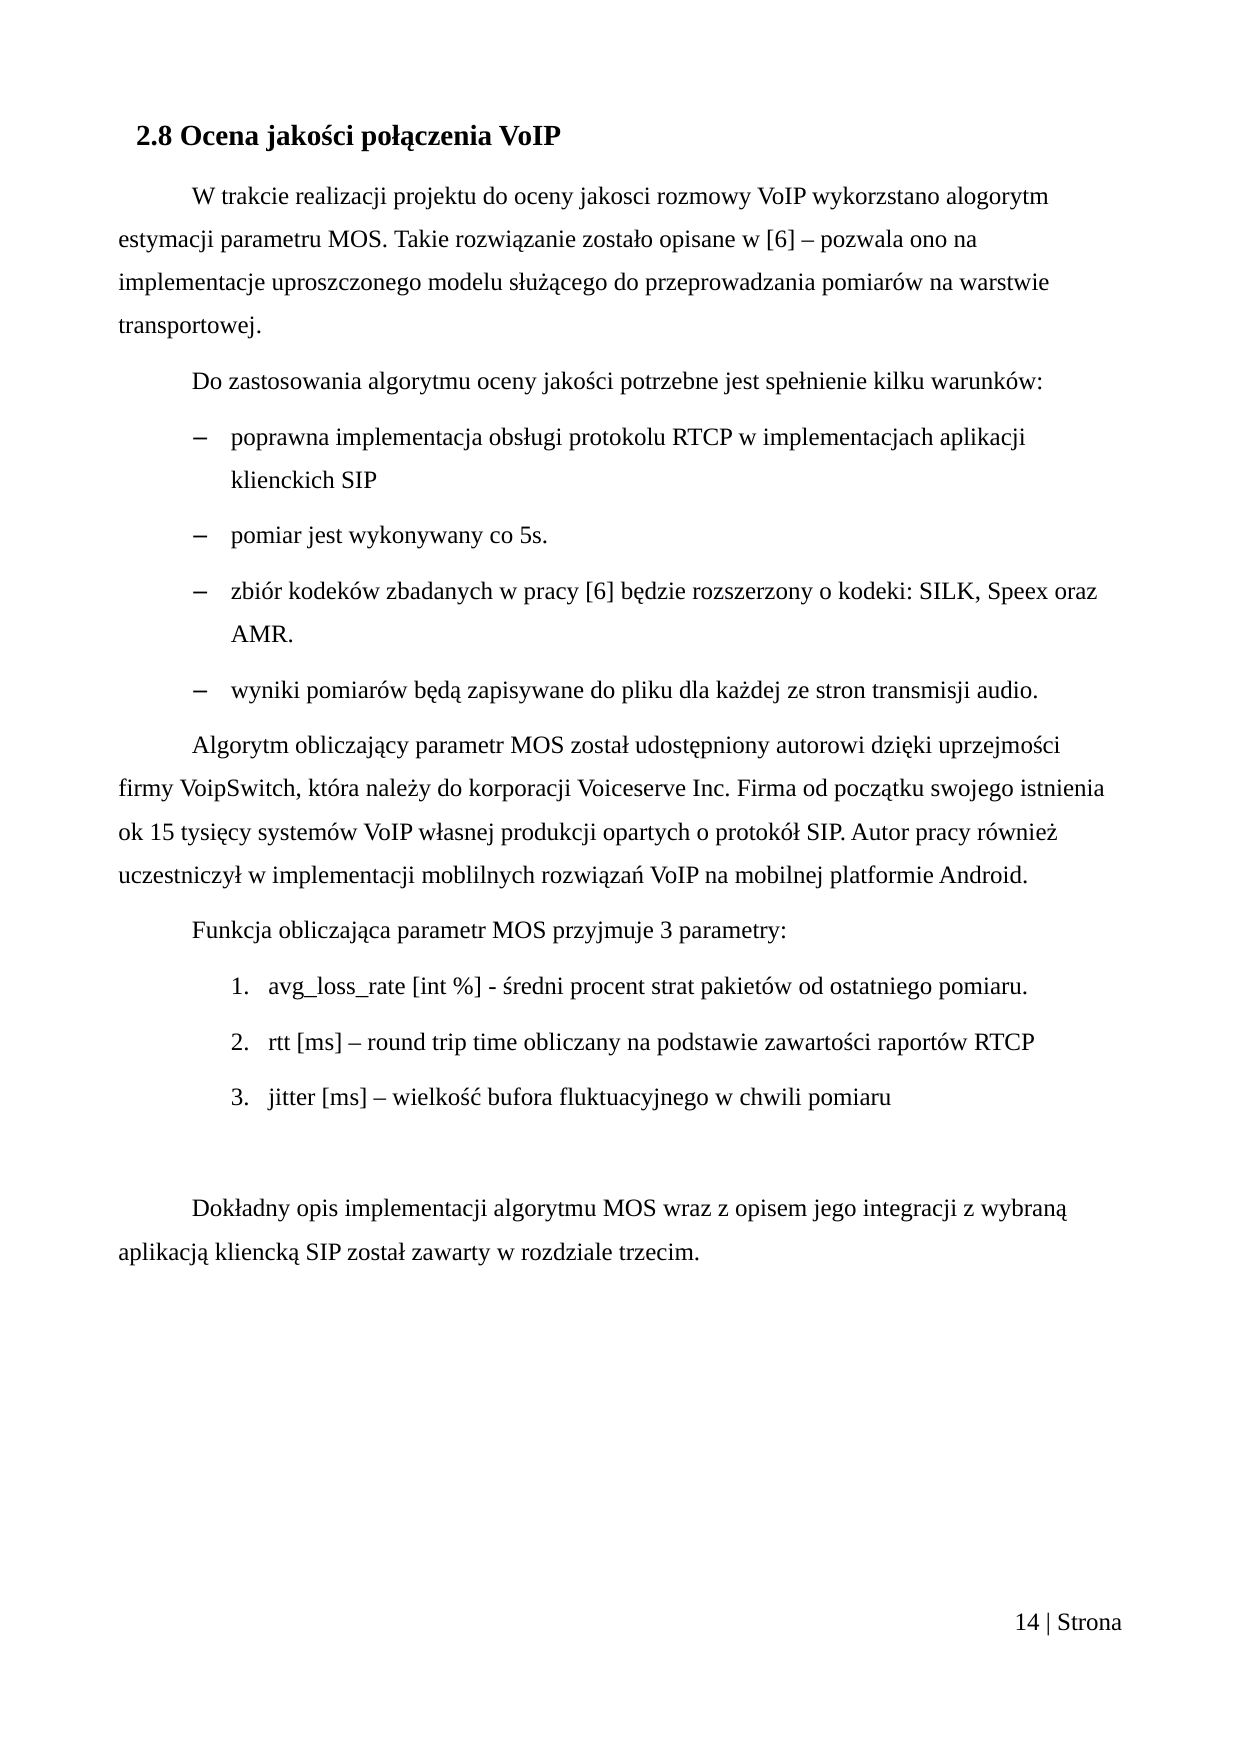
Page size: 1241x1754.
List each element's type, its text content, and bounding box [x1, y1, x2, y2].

text Funkcja obliczająca parametr MOS przyjmuje 3 parametry: [118, 915, 1122, 944]
text W trakcie realizacji projektu do oceny jakosci rozmowy VoIP wykorzstano alogorytm estymacji parametru MOS. Takie rozwiązanie zostało opisane w [6] – pozwala ono na implementacje uproszczonego modelu służącego do przeprowadzania pomiarów na warstwie transportowej. [118, 181, 1122, 339]
text Algorytm obliczający parametr MOS został udostępniony autorowi dzięki uprzejmości firmy VoipSwitch, która należy do korporacji Voiceserve Inc. Firma od początku swojego istnienia ok 15 tysięcy systemów VoIP własnej produkcji opartych o protokół SIP. Autor pracy również uczestniczył w implementacji moblilnych rozwiązań VoIP na mobilnej platformie Android. [118, 730, 1122, 888]
list pomiar jest wykonywany co 5s. [193, 520, 1122, 549]
text Do zastosowania algorytmu oceny jakości potrzebne jest spełnienie kilku warunków: [118, 366, 1122, 395]
list avg_loss_rate [int %] - średni procent strat pakietów od ostatniego pomiaru. [231, 971, 1122, 1000]
text Dokładny opis implementacji algorytmu MOS wraz z opisem jego integracji z wybraną aplikacją kliencką SIP został zawarty w rozdziale trzecim. [118, 1193, 1122, 1265]
list wyniki pomiarów będą zapisywane do pliku dla każdej ze stron transmisji audio. [193, 675, 1122, 703]
list poprawna implementacja obsługi protokolu RTCP w implementacjach aplikacji klienckich SIP [193, 422, 1122, 493]
list zbiór kodeków zbadanych w pracy [6] będzie rozszerzony o kodeki: SILK, Speex oraz AMR. [193, 576, 1122, 648]
list jitter [ms] – wielkość bufora fluktuacyjnego w chwili pomiaru [231, 1082, 1122, 1111]
subtitle 2.8 Ocena jakości połączenia VoIP [136, 118, 1122, 152]
list rtt [ms] – round trip time obliczany na podstawie zawartości raportów RTCP [231, 1027, 1122, 1055]
